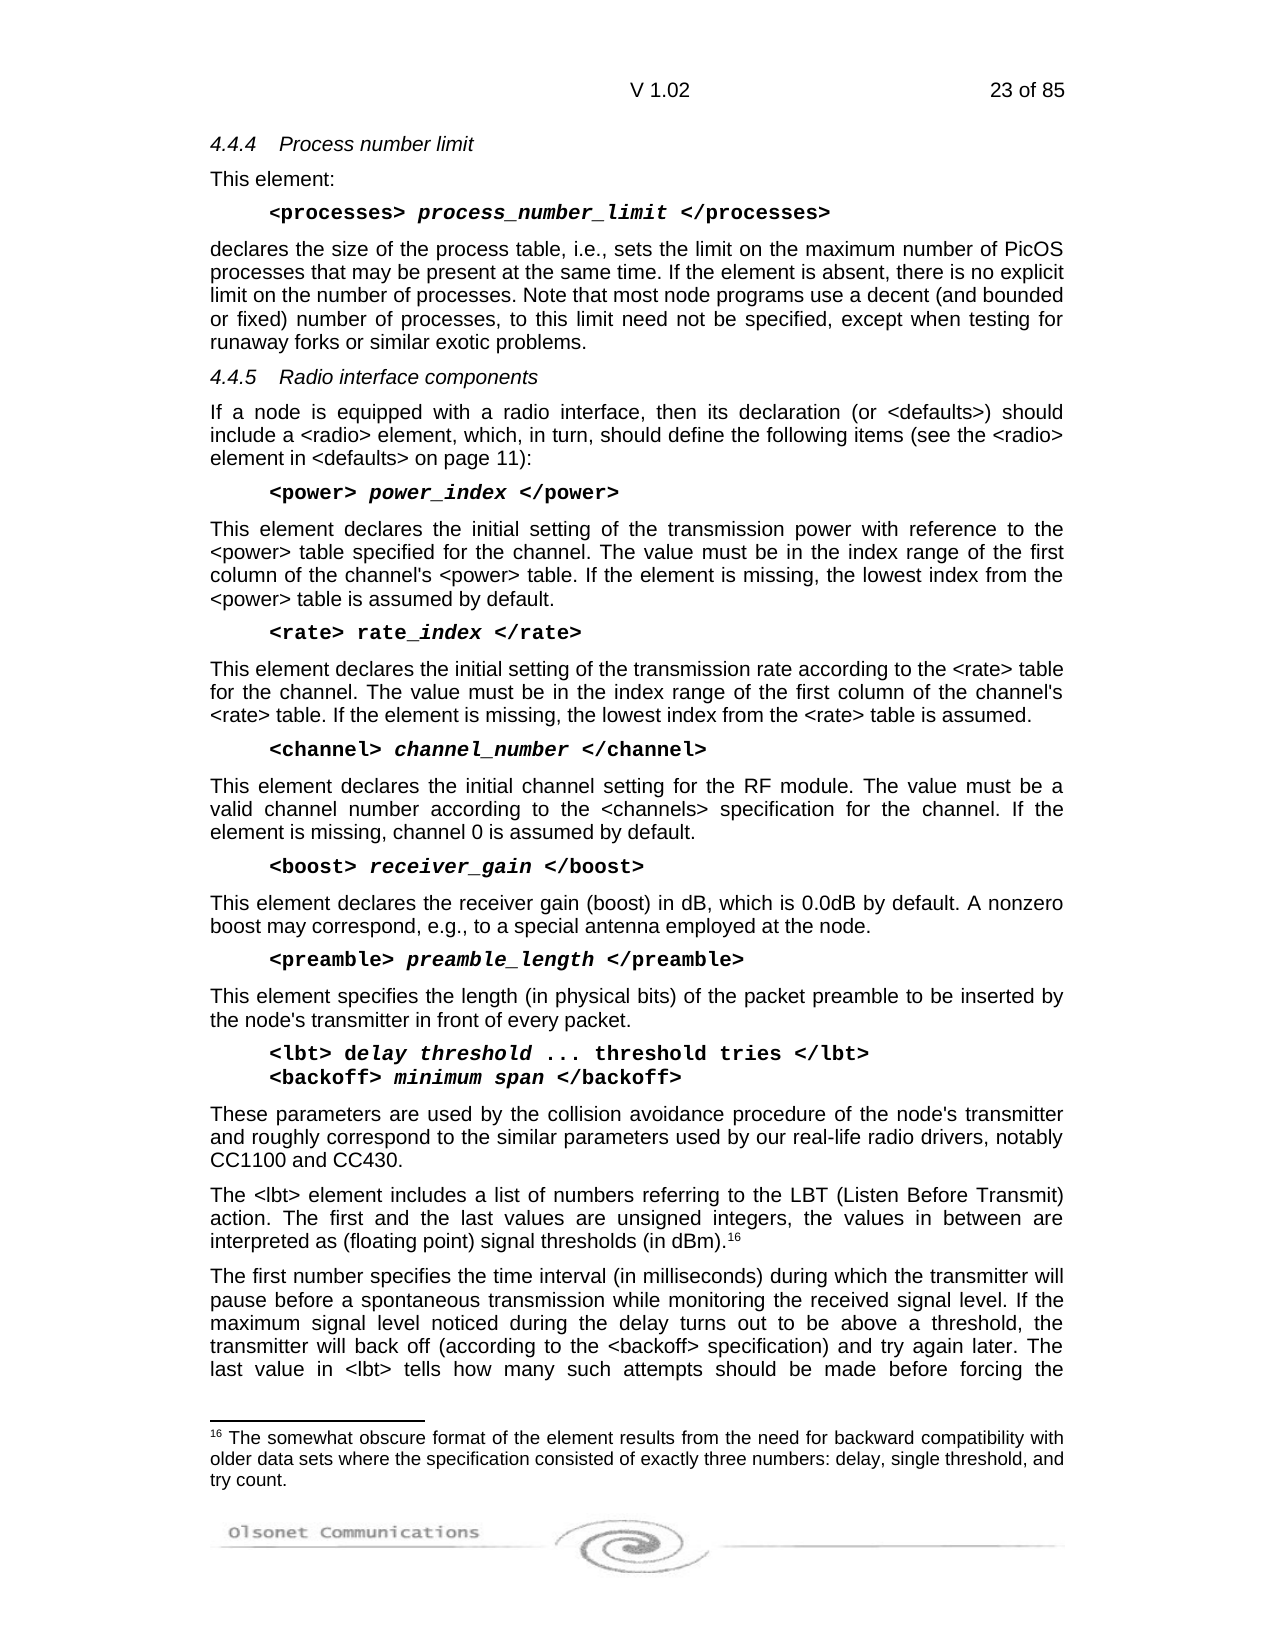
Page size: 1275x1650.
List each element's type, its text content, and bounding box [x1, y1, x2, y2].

text These parameters are used by the collision avoidance procedure of the node's transmitter and roughly correspond to the similar parameters used by our real-life radio drivers, notably CC1100 and CC430. [210, 1102, 1065, 1172]
text The <lbt> element includes a list of numbers referring to the LBT (Listen Before Transmit) action. The first and the last values are unsigned integers, the values in between are interpreted as (floating point) signal thresholds (in dBm). [210, 1184, 1065, 1253]
text <preamble> preamble_length </preamble> [269, 949, 1065, 973]
text <backoff> minimum span </backoff> [269, 1067, 1065, 1090]
text This element declares the initial setting of the transmission power with reference to the <power> table specified for the channel. The value must be in the index range of the first column of the channel's <power> table. If the element is missing, the lowest index from the <power> table is assumed by default. [210, 517, 1065, 610]
text This element specifies the length (in physical bits) of the packet preamble to be inserted by the node's transmitter in front of every packet. [210, 985, 1065, 1031]
text If a node is equipped with a radio interface, then its declaration (or <defaults>) should include a <radio> element, which, in turn, should define the following items (see the <radio> element in <defaults> on page 11): [210, 401, 1065, 470]
text This element: [210, 167, 1065, 190]
text <processes> process_number_limit </processes> [269, 202, 1065, 226]
picture [210, 1504, 1065, 1596]
text This element declares the receiver gain (boost) in dB, which is 0.0dB by default. A nonzero boost may correspond, e.g., to a special antenna employed at the node. [210, 891, 1065, 938]
text The first number specifies the time interval (in milliseconds) during which the transmitter will pause before a spontaneous transmission while monitoring the received signal level. If the maximum signal level noticed during the delay turns out to be above a threshold, the transmitter will back off (according to the <backoff> specification) and try again later. The last value in <lbt> tells how many such attempts should be made before forcing the [210, 1265, 1065, 1381]
text <channel> channel_number </channel> [269, 739, 1065, 763]
subtitle Process number limit [210, 132, 1065, 155]
text <rate> rate_index </rate> [269, 622, 1065, 646]
text <lbt> delay threshold ... threshold tries </lbt> [269, 1043, 1065, 1067]
text declares the size of the process table, i.e., sets the limit on the maximum number of PicOS processes that may be present at the same time. If the element is absent, there is no explicit limit on the number of processes. Note that most node programs use a decent (and bounded or fixed) number of processes, to this limit need not be specified, except when testing for runaway forks or similar exotic problems. [210, 238, 1065, 354]
text <power> power_index </power> [269, 482, 1065, 506]
subtitle Radio interface components [210, 366, 1065, 389]
text This element declares the initial channel setting for the RF module. The value must be a valid channel number according to the <channels> specification for the channel. If the element is missing, channel 0 is assumed by default. [210, 774, 1065, 844]
text The somewhat obscure format of the element results from the need for backward compatibility with older data sets where the specification consisted of exactly three numbers: delay, single threshold, and try count. [210, 1427, 1065, 1490]
text This element declares the initial setting of the transmission rate according to the <rate> table for the channel. The value must be in the index range of the first column of the channel's <rate> table. If the element is missing, the lowest index from the <rate> table is assumed. [210, 657, 1065, 727]
text <boost> receiver_gain </boost> [269, 856, 1065, 879]
